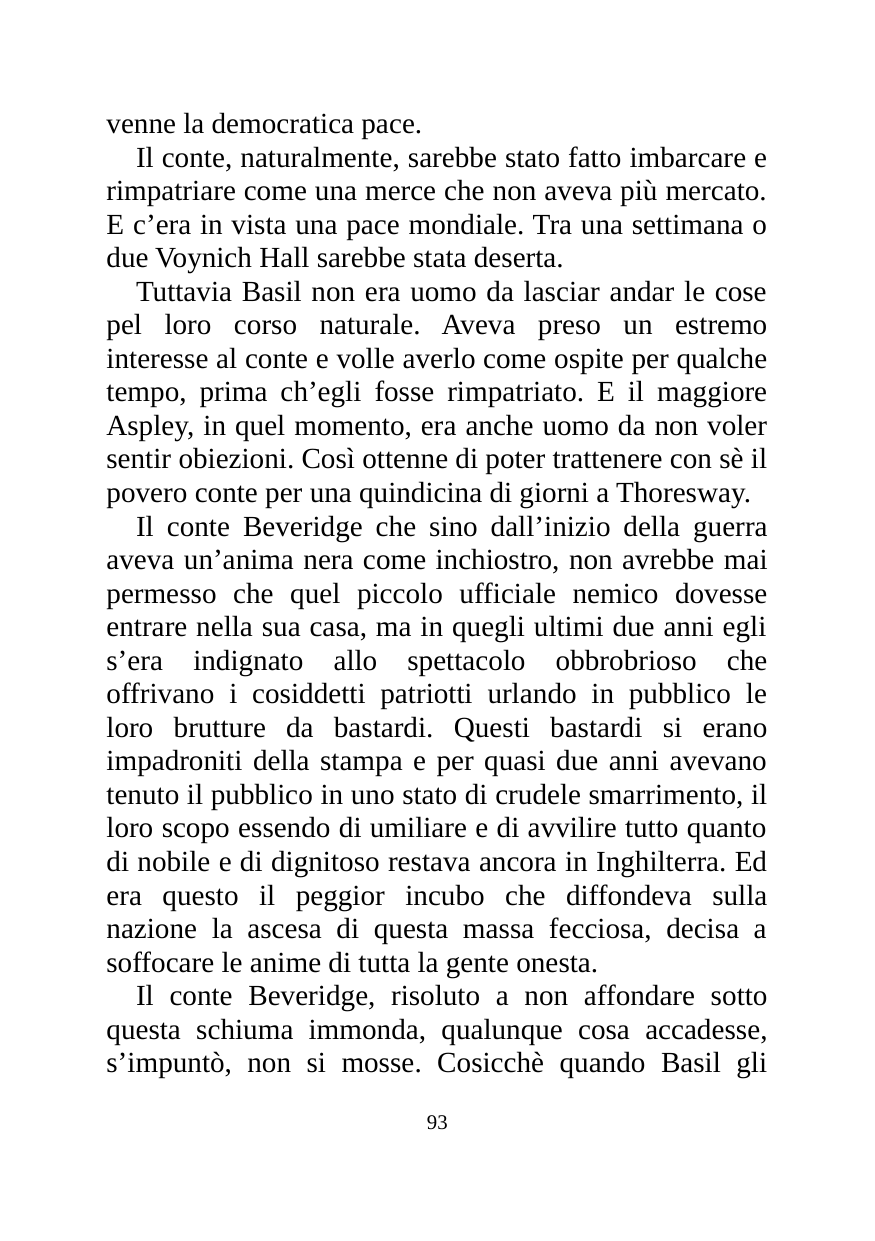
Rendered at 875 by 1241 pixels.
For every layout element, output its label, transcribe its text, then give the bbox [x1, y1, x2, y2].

text Il conte, naturalmente, sarebbe stato fatto imbarcare e rimpatriare come una merce che non aveva più mercato. E c’era in vista una pace mondiale. Tra una settimana o due Voynich Hall sarebbe stata deserta. [106, 140, 768, 274]
text Il conte Beveridge che sino dall’inizio della guerra aveva un’anima nera come inchiostro, non avrebbe mai permesso che quel piccolo ufficiale nemico dovesse entrare nella sua casa, ma in quegli ultimi due anni egli s’era indignato allo spettacolo obbrobrioso che offrivano i cosiddetti patriotti urlando in pubblico le loro brutture da bastardi. Questi bastardi si erano impadroniti della stampa e per quasi due anni avevano tenuto il pubblico in uno stato di crudele smarrimento, il loro scopo essendo di umiliare e di avvilire tutto quanto di nobile e di dignitoso restava ancora in Inghilterra. Ed era questo il peggior incubo che diffondeva sulla nazione la ascesa di questa massa fecciosa, decisa a soffocare le anime di tutta la gente onesta. [106, 509, 768, 978]
text Tuttavia Basil non era uomo da lasciar andar le cose pel loro corso naturale. Aveva preso un estremo interesse al conte e volle averlo come ospite per qualche tempo, prima ch’egli fosse rimpatriato. E il maggiore Aspley, in quel momento, era anche uomo da non voler sentir obiezioni. Così ottenne di poter trattenere con sè il povero conte per una quindicina di giorni a Thoresway. [106, 274, 768, 509]
text Il conte Beveridge, risoluto a non affondare sotto questa schiuma immonda, qualunque cosa accadesse, s’impuntò, non si mosse. Cosicchè quando Basil gli [106, 978, 768, 1079]
text venne la democratica pace. [106, 106, 768, 140]
